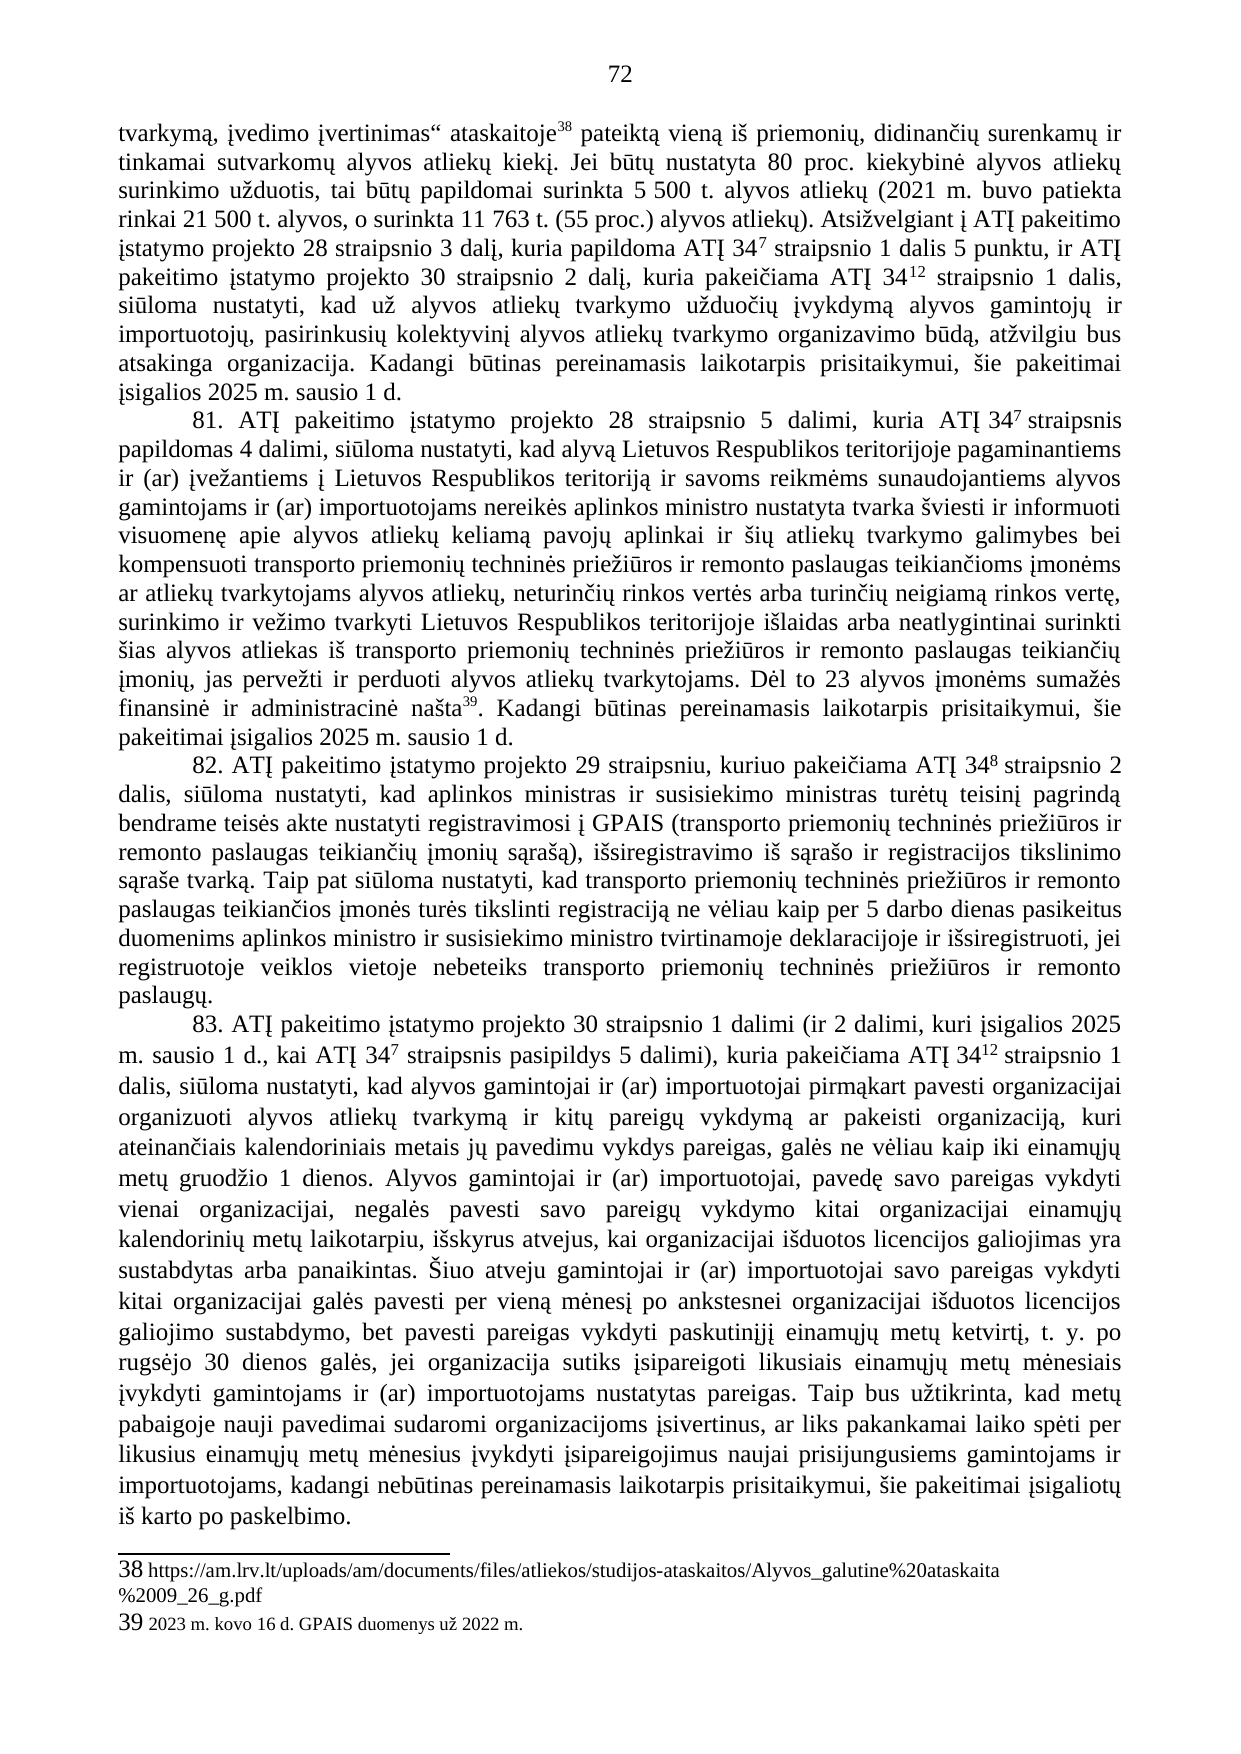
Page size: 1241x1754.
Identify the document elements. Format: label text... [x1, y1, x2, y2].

text 83. ATĮ pakeitimo įstatymo projekto 30 straipsnio 1 dalimi (ir 2 dalimi, kuri įsigalios 2025 m. sausio 1 d., kai ATĮ 347 straipsnis pasipildys 5 dalimi), kuria pakeičiama ATĮ 3412 straipsnio 1 dalis, siūloma nustatyti, kad alyvos gamintojai ir (ar) importuotojai pirmąkart pavesti organizacijai organizuoti alyvos atliekų tvarkymą ir kitų pareigų vykdymą ar pakeisti organizaciją, kuri ateinančiais kalendoriniais metais jų pavedimu vykdys pareigas, galės ne vėliau kaip iki einamųjų metų gruodžio 1 dienos. Alyvos gamintojai ir (ar) importuotojai, pavedę savo pareigas vykdyti vienai organizacijai, negalės pavesti savo pareigų vykdymo kitai organizacijai einamųjų kalendorinių metų laikotarpiu, išskyrus atvejus, kai organizacijai išduotos licencijos galiojimas yra sustabdytas arba panaikintas. Šiuo atveju gamintojai ir (ar) importuotojai savo pareigas vykdyti kitai organizacijai galės pavesti per vieną mėnesį po ankstesnei organizacijai išduotos licencijos galiojimo sustabdymo, bet pavesti pareigas vykdyti paskutinįjį einamųjų metų ketvirtį, t. y. po rugsėjo 30 dienos galės, jei organizacija sutiks įsipareigoti likusiais einamųjų metų mėnesiais įvykdyti gamintojams ir (ar) importuotojams nustatytas pareigas. Taip bus užtikrinta, kad metų pabaigoje nauji pavedimai sudaromi organizacijoms įsivertinus, ar liks pakankamai laiko spėti per likusius einamųjų metų mėnesius įvykdyti įsipareigojimus naujai prisijungusiems gamintojams ir importuotojams, kadangi nebūtinas pereinamasis laikotarpis prisitaikymui, šie pakeitimai įsigaliotų iš karto po paskelbimo. [118, 1009, 1122, 1530]
text tvarkymą, įvedimo įvertinimas“ ataskaitoje pateiktą vieną iš priemonių, didinančių surenkamų ir tinkamai sutvarkomų alyvos atliekų kiekį. Jei būtų nustatyta 80 proc. kiekybinė alyvos atliekų surinkimo užduotis, tai būtų papildomai surinkta 5 500 t. alyvos atliekų (2021 m. buvo patiekta rinkai 21 500 t. alyvos, o surinkta 11 763 t. (55 proc.) alyvos atliekų). Atsižvelgiant į ATĮ pakeitimo įstatymo projekto 28 straipsnio 3 dalį, kuria papildoma ATĮ 347 straipsnio 1 dalis 5 punktu, ir ATĮ pakeitimo įstatymo projekto 30 straipsnio 2 dalį, kuria pakeičiama ATĮ 3412 straipsnio 1 dalis, siūloma nustatyti, kad už alyvos atliekų tvarkymo užduočių įvykdymą alyvos gamintojų ir importuotojų, pasirinkusių kolektyvinį alyvos atliekų tvarkymo organizavimo būdą, atžvilgiu bus atsakinga organizacija. Kadangi būtinas pereinamasis laikotarpis prisitaikymui, šie pakeitimai įsigalios 2025 m. sausio 1 d. [118, 118, 1122, 406]
text https://am.lrv.lt/uploads/am/documents/files/atliekos/studijos-ataskaitos/Alyvos_galutine%20ataskaita%2009_26_g.pdf [118, 1554, 1122, 1607]
text 2023 m. kovo 16 d. GPAIS duomenys už 2022 m. [118, 1607, 1122, 1636]
text 81. ATĮ pakeitimo įstatymo projekto 28 straipsnio 5 dalimi, kuria ATĮ 347 straipsnis papildomas 4 dalimi, siūloma nustatyti, kad alyvą Lietuvos Respublikos teritorijoje pagaminantiems ir (ar) įvežantiems į Lietuvos Respublikos teritoriją ir savoms reikmėms sunaudojantiems alyvos gamintojams ir (ar) importuotojams nereikės aplinkos ministro nustatyta tvarka šviesti ir informuoti visuomenę apie alyvos atliekų keliamą pavojų aplinkai ir šių atliekų tvarkymo galimybes bei kompensuoti transporto priemonių techninės priežiūros ir remonto paslaugas teikiančioms įmonėms ar atliekų tvarkytojams alyvos atliekų, neturinčių rinkos vertės arba turinčių neigiamą rinkos vertę, surinkimo ir vežimo tvarkyti Lietuvos Respublikos teritorijoje išlaidas arba neatlygintinai surinkti šias alyvos atliekas iš transporto priemonių techninės priežiūros ir remonto paslaugas teikiančių įmonių, jas pervežti ir perduoti alyvos atliekų tvarkytojams. Dėl to 23 alyvos įmonėms sumažės finansinė ir administracinė našta. Kadangi būtinas pereinamasis laikotarpis prisitaikymui, šie pakeitimai įsigalios 2025 m. sausio 1 d. [118, 406, 1122, 751]
text 82. ATĮ pakeitimo įstatymo projekto 29 straipsniu, kuriuo pakeičiama ATĮ 348 straipsnio 2 dalis, siūloma nustatyti, kad aplinkos ministras ir susisiekimo ministras turėtų teisinį pagrindą bendrame teisės akte nustatyti registravimosi į GPAIS (transporto priemonių techninės priežiūros ir remonto paslaugas teikiančių įmonių sąrašą), išsiregistravimo iš sąrašo ir registracijos tikslinimo sąraše tvarką. Taip pat siūloma nustatyti, kad transporto priemonių techninės priežiūros ir remonto paslaugas teikiančios įmonės turės tikslinti registraciją ne vėliau kaip per 5 darbo dienas pasikeitus duomenims aplinkos ministro ir susisiekimo ministro tvirtinamoje deklaracijoje ir išsiregistruoti, jei registruotoje veiklos vietoje nebeteiks transporto priemonių techninės priežiūros ir remonto paslaugų. [118, 751, 1122, 1009]
